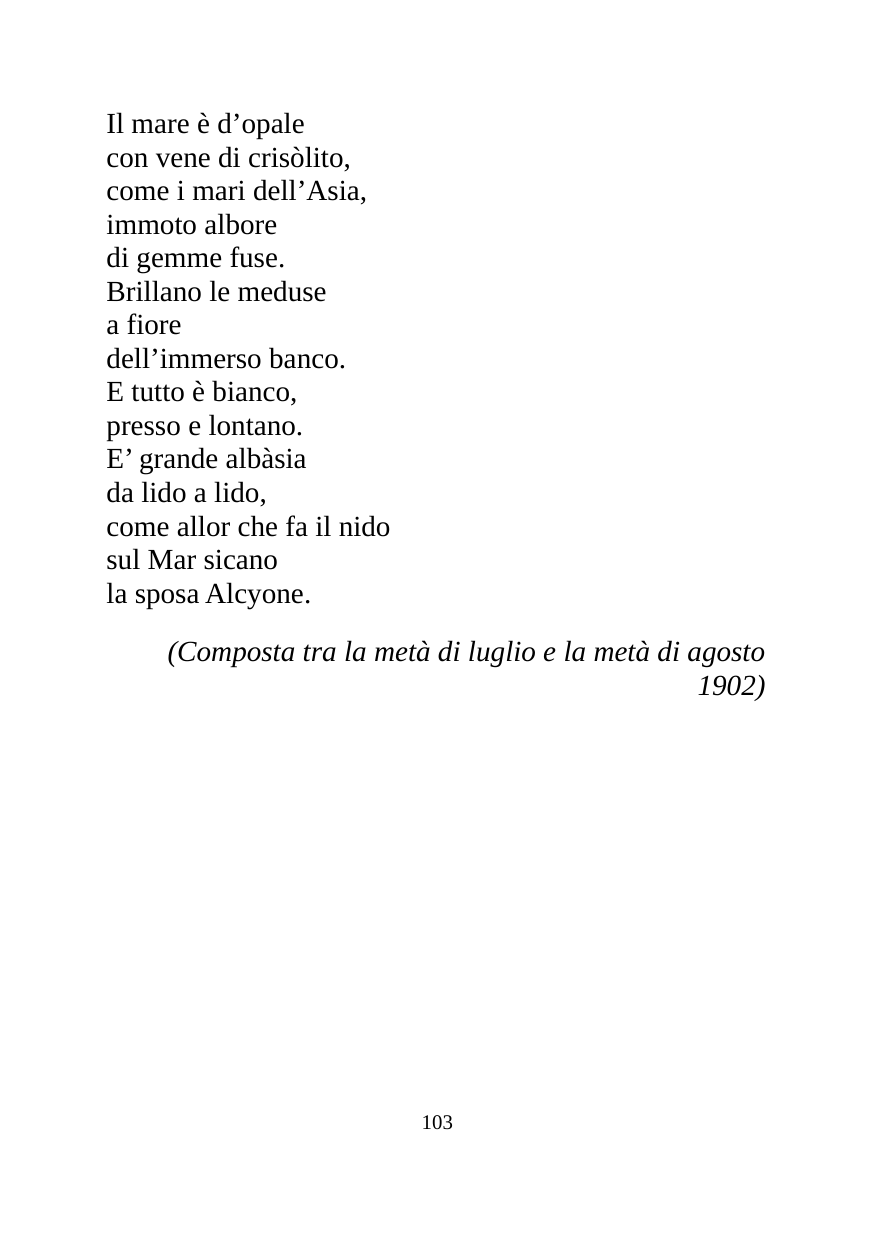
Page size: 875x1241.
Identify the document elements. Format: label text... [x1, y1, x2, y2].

text come i mari dell’Asia, [106, 173, 768, 207]
text con vene di crisòlito, [106, 140, 768, 173]
text di gemme fuse. [106, 240, 768, 274]
text (Composta tra la metà di luglio e la metà di agosto 1902) [106, 634, 768, 701]
text E tutto è bianco, [106, 374, 768, 408]
text la sposa Alcyone. [106, 576, 768, 609]
text come allor che fa il nido [106, 509, 768, 542]
text Il mare è d’opale [106, 106, 768, 140]
text da lido a lido, [106, 475, 768, 509]
text immoto albore [106, 207, 768, 240]
text E’ grande albàsia [106, 442, 768, 475]
text sul Mar sicano [106, 542, 768, 576]
text Brillano le meduse [106, 274, 768, 307]
text a fiore [106, 307, 768, 341]
text presso e lontano. [106, 408, 768, 442]
text dell’immerso banco. [106, 341, 768, 374]
